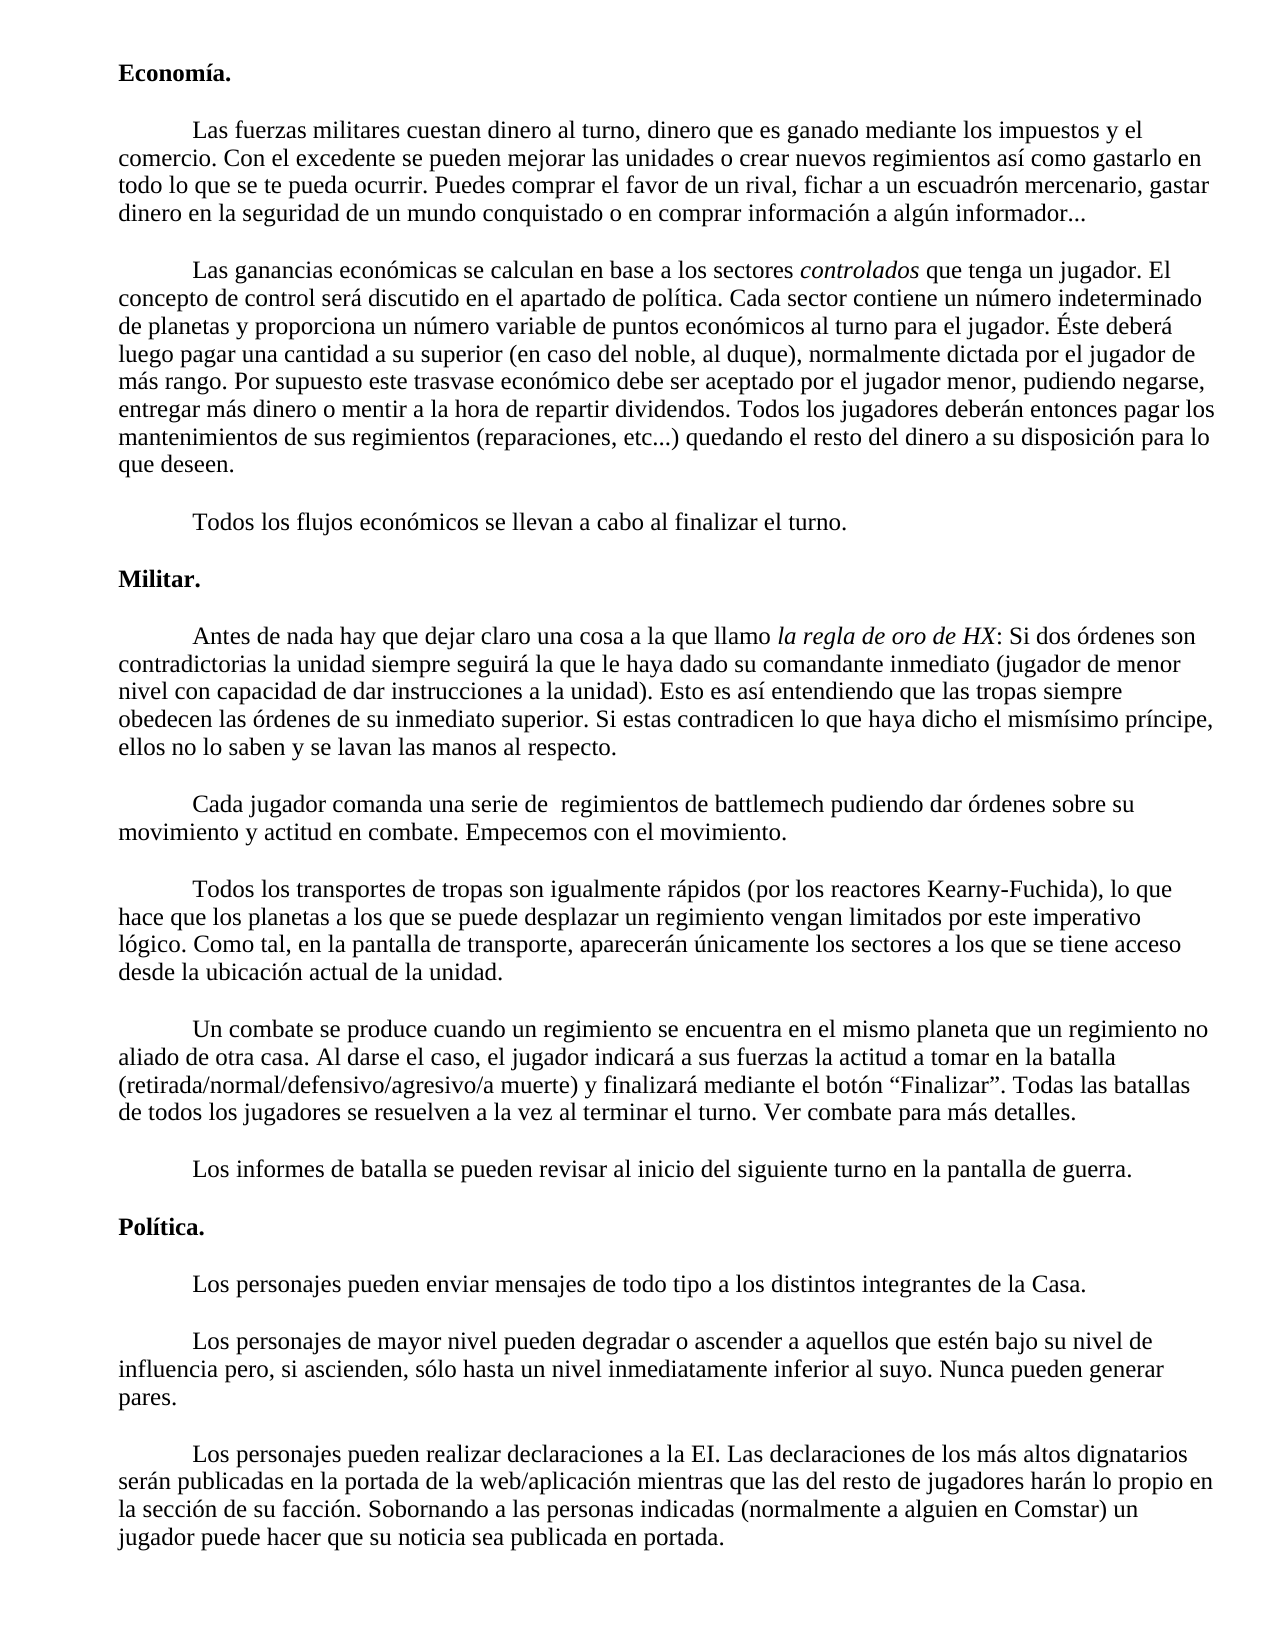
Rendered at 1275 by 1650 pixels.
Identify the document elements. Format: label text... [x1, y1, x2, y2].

text Economía. [118, 59, 1216, 87]
text Los personajes de mayor nivel pueden degradar o ascender a aquellos que estén bajo su nivel de influencia pero, si ascienden, sólo hasta un nivel inmediatamente inferior al suyo. Nunca pueden generar pares. [118, 1327, 1216, 1410]
text Las fuerzas militares cuestan dinero al turno, dinero que es ganado mediante los impuestos y el comercio. Con el excedente se pueden mejorar las unidades o crear nuevos regimientos así como gastarlo en todo lo que se te pueda ocurrir. Puedes comprar el favor de un rival, fichar a un escuadrón mercenario, gastar dinero en la seguridad de un mundo conquistado o en comprar información a algún informador... [118, 116, 1216, 227]
text Política. [118, 1213, 1216, 1241]
text Antes de nada hay que dejar claro una cosa a la que llamo la regla de oro de HX: Si dos órdenes son contradictorias la unidad siempre seguirá la que le haya dado su comandante inmediato (jugador de menor nivel con capacidad de dar instrucciones a la unidad). Esto es así entendiendo que las tropas siempre obedecen las órdenes de su inmediato superior. Si estas contradicen lo que haya dicho el mismísimo príncipe, ellos no lo saben y se lavan las manos al respecto. [118, 622, 1216, 761]
text Militar. [118, 565, 1216, 593]
text Todos los flujos económicos se llevan a cabo al finalizar el turno. [118, 508, 1216, 535]
text Las ganancias económicas se calculan en base a los sectores controlados que tenga un jugador. El concepto de control será discutido en el apartado de política. Cada sector contiene un número indeterminado de planetas y proporciona un número variable de puntos económicos al turno para el jugador. Éste deberá luego pagar una cantidad a su superior (en caso del noble, al duque), normalmente dictada por el jugador de más rango. Por supuesto este trasvase económico debe ser aceptado por el jugador menor, pudiendo negarse, entregar más dinero o mentir a la hora de repartir dividendos. Todos los jugadores deberán entonces pagar los mantenimientos de sus regimientos (reparaciones, etc...) quedando el resto del dinero a su disposición para lo que deseen. [118, 257, 1216, 478]
text Todos los transportes de tropas son igualmente rápidos (por los reactores Kearny-Fuchida), lo que hace que los planetas a los que se puede desplazar un regimiento vengan limitados por este imperativo lógico. Como tal, en la pantalla de transporte, aparecerán únicamente los sectores a los que se tiene acceso desde la ubicación actual de la unidad. [118, 875, 1216, 986]
text Los personajes pueden enviar mensajes de todo tipo a los distintos integrantes de la Casa. [118, 1270, 1216, 1298]
text Los personajes pueden realizar declaraciones a la EI. Las declaraciones de los más altos dignatarios serán publicadas en la portada de la web/aplicación mientras que las del resto de jugadores harán lo propio en la sección de su facción. Sobornando a las personas indicadas (normalmente a alguien en Comstar) un jugador puede hacer que su noticia sea publicada en portada. [118, 1440, 1216, 1551]
text Un combate se produce cuando un regimiento se encuentra en el mismo planeta que un regimiento no aliado de otra casa. Al darse el caso, el jugador indicará a sus fuerzas la actitud a tomar en la batalla (retirada/normal/defensivo/agresivo/a muerte) y finalizará mediante el botón “Finalizar”. Todas las batallas de todos los jugadores se resuelven a la vez al terminar el turno. Ver combate para más detalles. [118, 1015, 1216, 1126]
text Los informes de batalla se pueden revisar al inicio del siguiente turno en la pantalla de guerra. [118, 1156, 1216, 1183]
text Cada jugador comanda una serie de regimientos de battlemech pudiendo dar órdenes sobre su movimiento y actitud en combate. Empecemos con el movimiento. [118, 790, 1216, 846]
